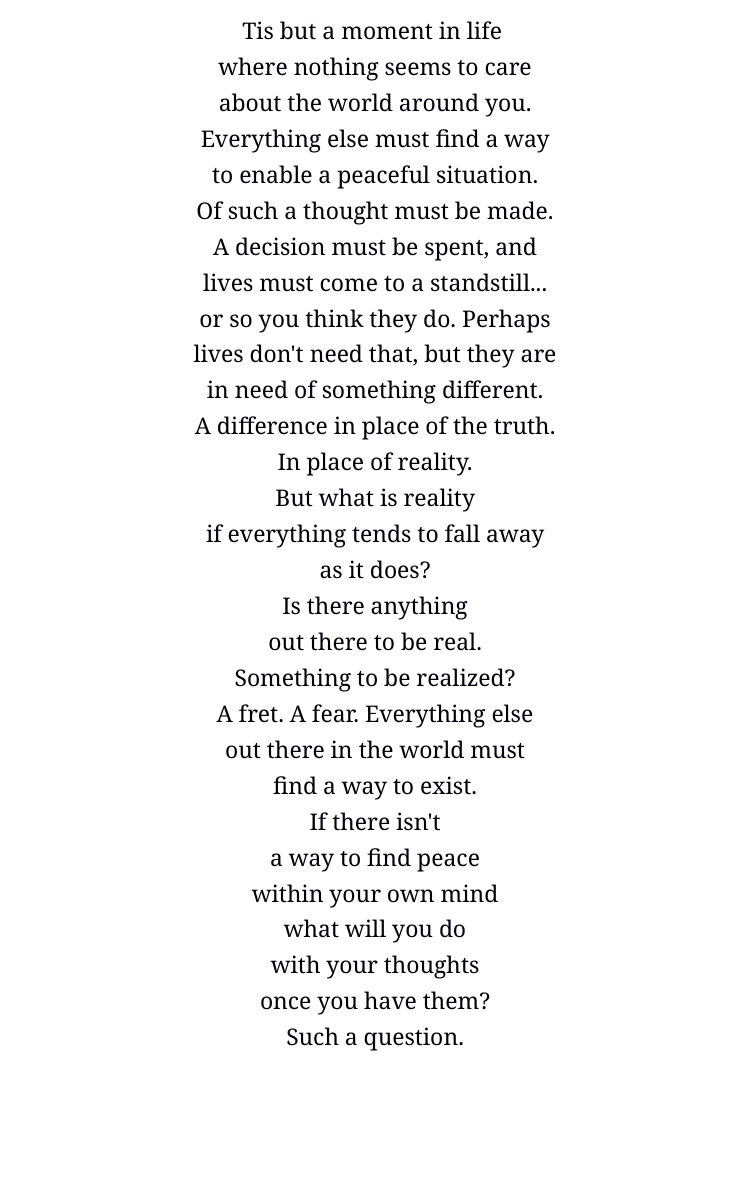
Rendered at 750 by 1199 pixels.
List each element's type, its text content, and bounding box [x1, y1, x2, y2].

text But what is reality [105, 482, 645, 513]
text lives must come to a standstill... [105, 267, 645, 298]
text lives don't need that, but they are [105, 338, 645, 370]
text or so you think they do. Perhaps [105, 302, 645, 334]
text in need of something different. [105, 374, 645, 406]
text Everything else must find a way [105, 123, 645, 154]
text out there in the world must [105, 734, 645, 765]
text a way to find peace [105, 842, 645, 873]
text A fret. A fear. Everything else [105, 698, 645, 729]
text Is there anything [105, 590, 645, 621]
text A decision must be spent, and [105, 231, 645, 262]
text where nothing seems to care [105, 51, 645, 82]
text Of such a thought must be made. [105, 195, 645, 226]
text Something to be realized? [105, 662, 645, 693]
text within your own mind [105, 877, 645, 909]
text Such a question. [105, 1021, 645, 1052]
text to enable a peaceful situation. [105, 159, 645, 190]
text In place of reality. [105, 446, 645, 477]
text out there to be real. [105, 626, 645, 657]
text A difference in place of the truth. [105, 410, 645, 442]
text Tis but a moment in life [105, 15, 645, 46]
text If there isn't [105, 806, 645, 837]
text what will you do [105, 913, 645, 945]
text with your thoughts [105, 949, 645, 981]
text find a way to exist. [105, 770, 645, 801]
text if everything tends to fall away [105, 518, 645, 549]
text once you have them? [105, 985, 645, 1017]
text as it does? [105, 554, 645, 585]
text about the world around you. [105, 87, 645, 118]
